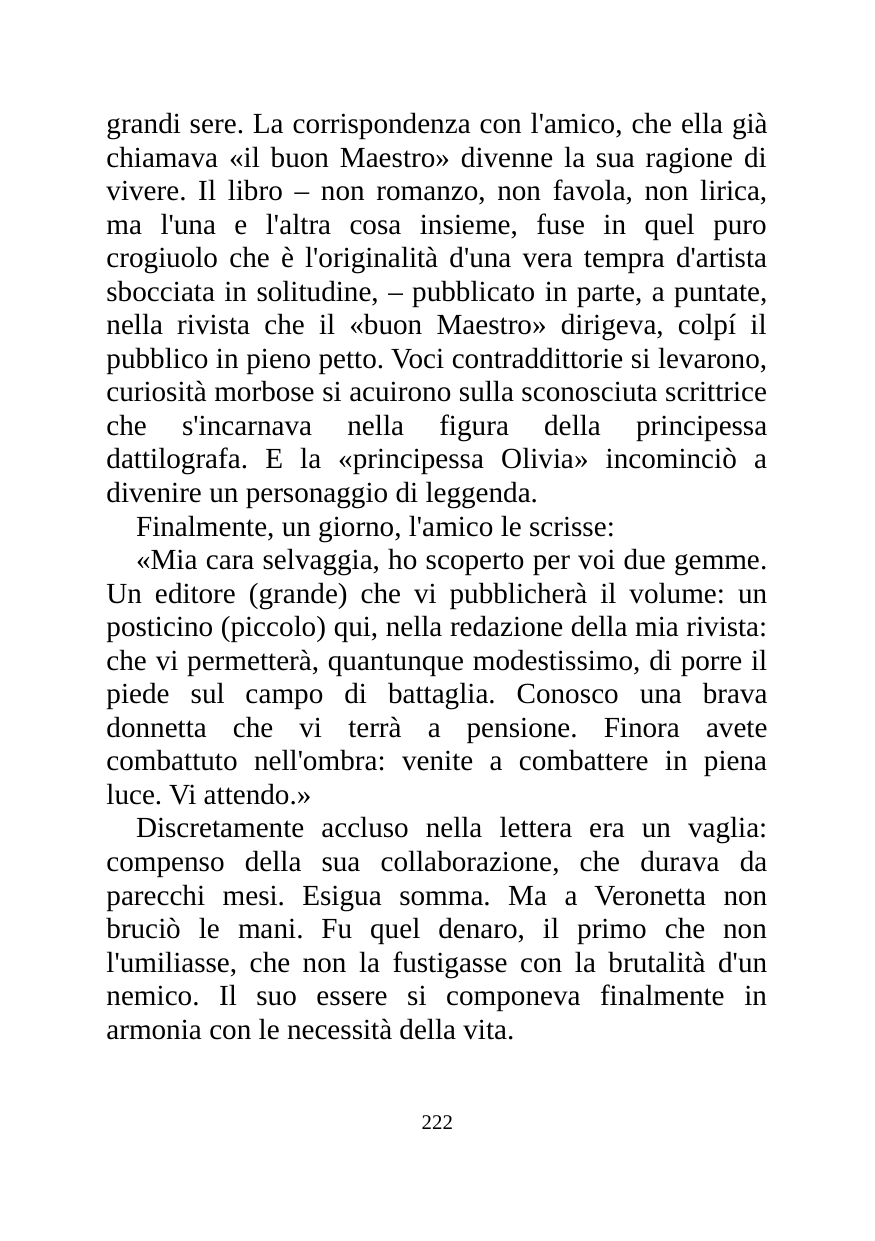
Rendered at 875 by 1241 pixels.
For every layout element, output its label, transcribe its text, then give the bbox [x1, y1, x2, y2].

text grandi sere. La corrispondenza con l'amico, che ella già chiamava «il buon Maestro» divenne la sua ragione di vivere. Il libro – non romanzo, non favola, non lirica, ma l'una e l'altra cosa insieme, fuse in quel puro crogiuolo che è l'originalità d'una vera tempra d'artista sbocciata in solitudine, – pubblicato in parte, a puntate, nella rivista che il «buon Maestro» dirigeva, colpí il pubblico in pieno petto. Voci contraddittorie si levarono, curiosità morbose si acuirono sulla sconosciuta scrittrice che s'incarnava nella figura della principessa dattilografa. E la «principessa Olivia» incominciò a divenire un personaggio di leggenda. [106, 106, 768, 509]
text «Mia cara selvaggia, ho scoperto per voi due gemme. Un editore (grande) che vi pubblicherà il volume: un posticino (piccolo) qui, nella redazione della mia rivista: che vi permetterà, quantunque modestissimo, di porre il piede sul campo di battaglia. Conosco una brava donnetta che vi terrà a pensione. Finora avete combattuto nell'ombra: venite a combattere in piena luce. Vi attendo.» [106, 542, 768, 811]
text Discretamente accluso nella lettera era un vaglia: compenso della sua collaborazione, che durava da parecchi mesi. Esigua somma. Ma a Veronetta non bruciò le mani. Fu quel denaro, il primo che non l'umiliasse, che non la fustigasse con la brutalità d'un nemico. Il suo essere si componeva finalmente in armonia con le necessità della vita. [106, 811, 768, 1045]
text Finalmente, un giorno, l'amico le scrisse: [106, 509, 768, 542]
